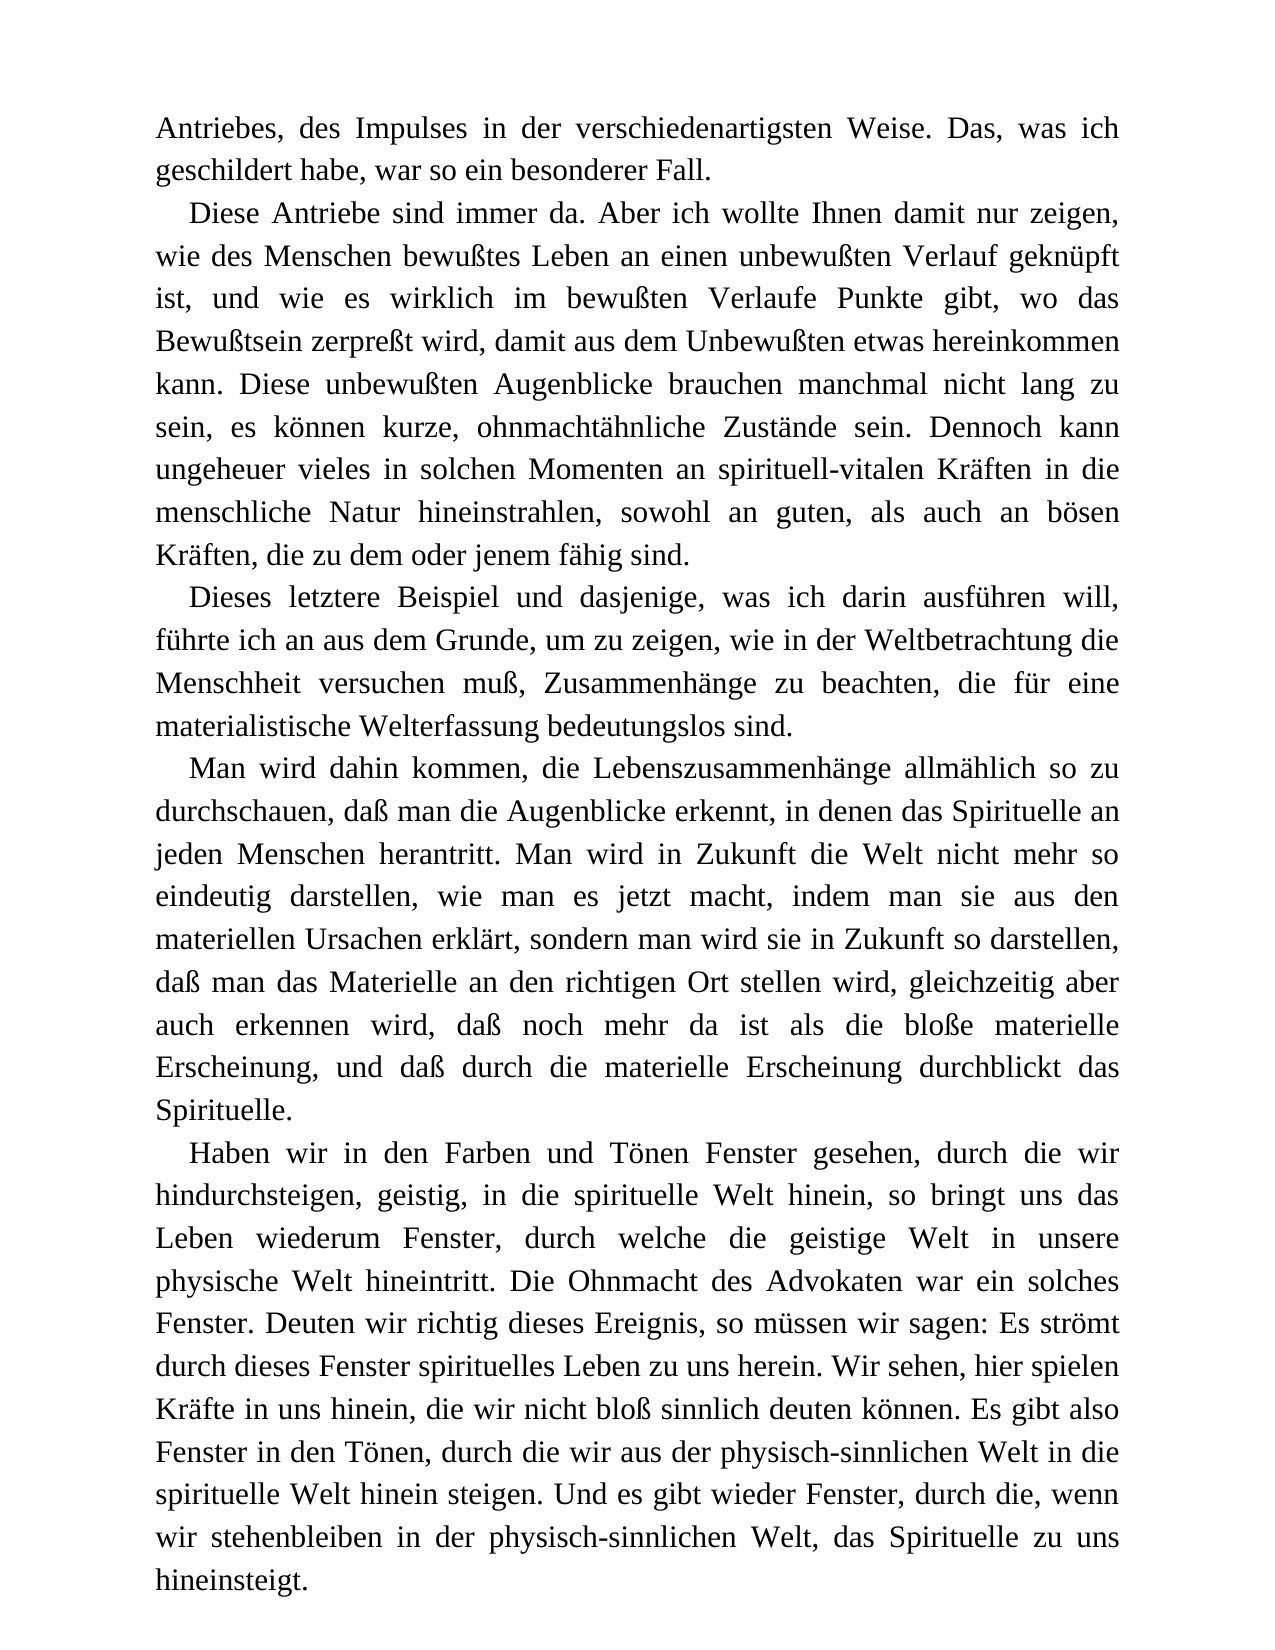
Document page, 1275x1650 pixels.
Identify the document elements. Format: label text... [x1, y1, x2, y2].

text Dieses letztere Beispiel und dasjenige, was ich darin ausführen will, führte ich an aus dem Grunde, um zu zeigen, wie in der Weltbetrachtung die Menschheit versuchen muß, Zusammenhänge zu beachten, die für eine materialistische Welterfassung bedeutungslos sind. [155, 579, 1121, 743]
text Diese Antriebe sind immer da. Aber ich wollte Ihnen damit nur zeigen, wie des Menschen bewußtes Leben an einen unbewußten Verlauf geknüpft ist, und wie es wirklich im bewußten Verlaufe Punkte gibt, wo das Bewußtsein zerpreßt wird, damit aus dem Unbewußten etwas hereinkommen kann. Diese unbewußten Augenblicke brauchen manchmal nicht lang zu sein, es können kurze, ohnmachtähnliche Zustände sein. Dennoch kann ungeheuer vieles in solchen Momenten an spirituell-vitalen Kräften in die menschliche Natur hineinstrahlen, sowohl an guten, als auch an bösen Kräften, die zu dem oder jenem fähig sind. [155, 194, 1121, 572]
text Antriebes, des Impulses in der verschiedenartigsten Weise. Das, was ich geschildert habe, war so ein besonderer Fall. [155, 109, 1121, 187]
text Man wird dahin kommen, die Lebenszusammenhänge allmählich so zu durchschauen, daß man die Augenblicke erkennt, in denen das Spirituelle an jeden Menschen herantritt. Man wird in Zukunft die Welt nicht mehr so eindeutig darstellen, wie man es jetzt macht, indem man sie aus den materiellen Ursachen erklärt, sondern man wird sie in Zukunft so darstellen, daß man das Materielle an den richtigen Ort stellen wird, gleichzeitig aber auch erkennen wird, daß noch mehr da ist als die bloße materielle Erscheinung, und daß durch die materielle Erscheinung durchblickt das Spirituelle. [155, 749, 1121, 1127]
text Haben wir in den Farben und Tönen Fenster gesehen, durch die wir hindurchsteigen, geistig, in die spirituelle Welt hinein, so bringt uns das Leben wiederum Fenster, durch welche die geistige Welt in unsere physische Welt hineintritt. Die Ohnmacht des Advokaten war ein solches Fenster. Deuten wir richtig dieses Ereignis, so müssen wir sagen: Es strömt durch dieses Fenster spirituelles Leben zu uns herein. Wir sehen, hier spielen Kräfte in uns hinein, die wir nicht bloß sinnlich deuten können. Es gibt also Fenster in den Tönen, durch die wir aus der physisch-sinnlichen Welt in die spirituelle Welt hinein steigen. Und es gibt wieder Fenster, durch die, wenn wir stehenbleiben in der physisch-sinnlichen Welt, das Spirituelle zu uns hineinsteigt. [155, 1134, 1121, 1597]
